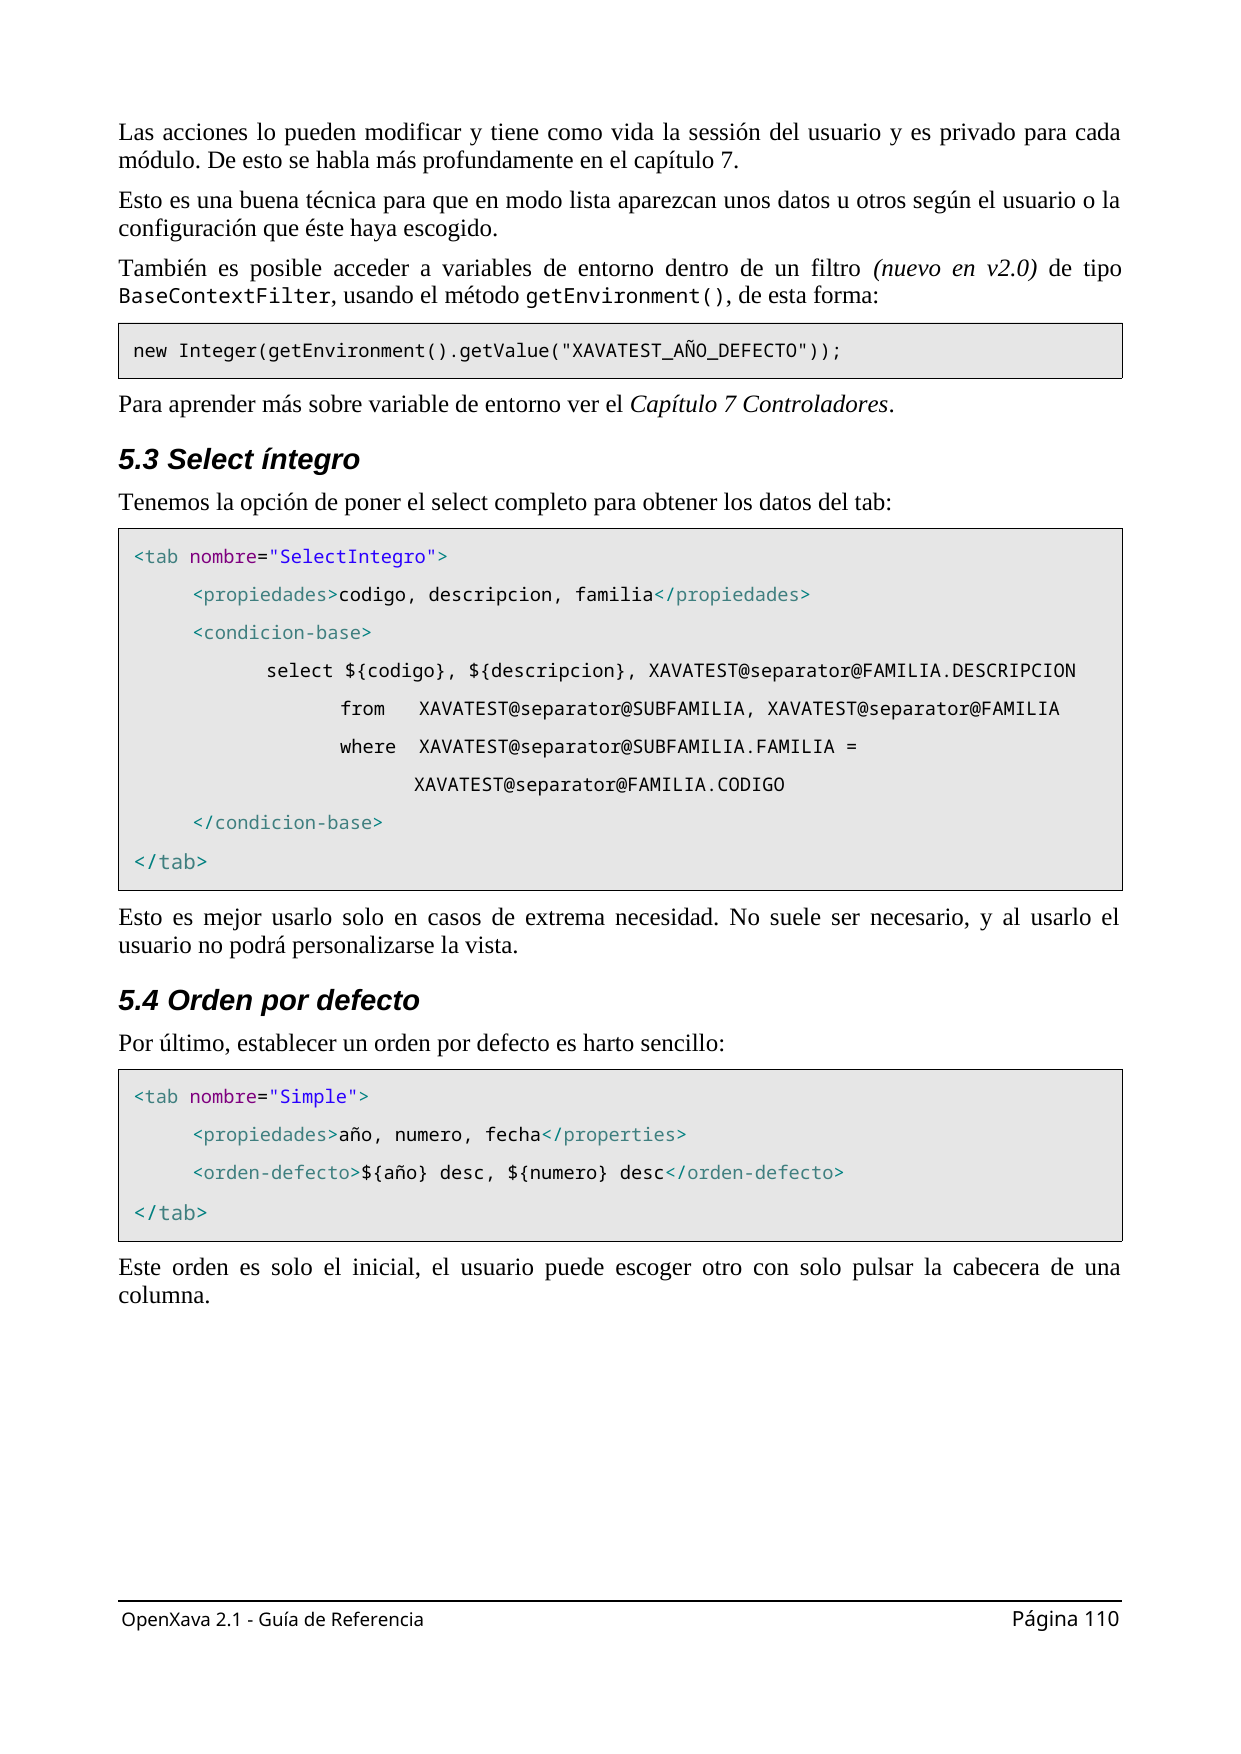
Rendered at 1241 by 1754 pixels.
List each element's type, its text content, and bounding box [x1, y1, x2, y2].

text select ${codigo}, ${descripcion}, XAVATEST@separator@FAMILIA.DESCRIPCION [119, 642, 1122, 680]
text XAVATEST@separator@FAMILIA.CODIGO [119, 756, 1122, 794]
text Esto es una buena técnica para que en modo lista aparezcan unos datos u otros según el usuario o la configuración que éste haya escogido. [118, 186, 1122, 241]
text new Integer(getEnvironment().getValue("XAVATEST_AÑO_DEFECTO")); [119, 324, 1122, 378]
text <orden-defecto>${año} desc, ${numero} desc</orden-defecto> [119, 1145, 1122, 1183]
subtitle Orden por defecto [118, 983, 1122, 1016]
text Las acciones lo pueden modificar y tiene como vida la sessión del usuario y es privado para cada módulo. De esto se habla más profundamente en el capítulo 7. [118, 118, 1122, 173]
text from XAVATEST@separator@SUBFAMILIA, XAVATEST@separator@FAMILIA [119, 680, 1122, 718]
text <tab nombre="Simple"> [119, 1070, 1122, 1107]
text Por último, establecer un orden por defecto es harto sencillo: [118, 1029, 1122, 1056]
text </condicion-base> [119, 794, 1122, 832]
text <condicion-base> [119, 604, 1122, 642]
text También es posible acceder a variables de entorno dentro de un filtro (nuevo en v2.0) de tipo BaseContextFilter, usando el método getEnvironment(), de esta forma: [118, 254, 1122, 310]
text </tab> [119, 832, 1122, 890]
text Este orden es solo el inicial, el usuario puede escoger otro con solo pulsar la cabecera de una columna. [118, 1253, 1122, 1309]
text </tab> [119, 1183, 1122, 1241]
subtitle Select íntegro [118, 443, 1122, 476]
text Esto es mejor usarlo solo en casos de extrema necesidad. No suele ser necesario, y al usarlo el usuario no podrá personalizarse la vista. [118, 903, 1122, 958]
text <propiedades>codigo, descripcion, familia</propiedades> [119, 566, 1122, 604]
text Para aprender más sobre variable de entorno ver el Capítulo 7 Controladores. [118, 390, 1122, 418]
text where XAVATEST@separator@SUBFAMILIA.FAMILIA = [119, 718, 1122, 756]
text <propiedades>año, numero, fecha</properties> [119, 1107, 1122, 1145]
text Tenemos la opción de poner el select completo para obtener los datos del tab: [118, 488, 1122, 516]
text <tab nombre="SelectIntegro"> [119, 529, 1122, 566]
